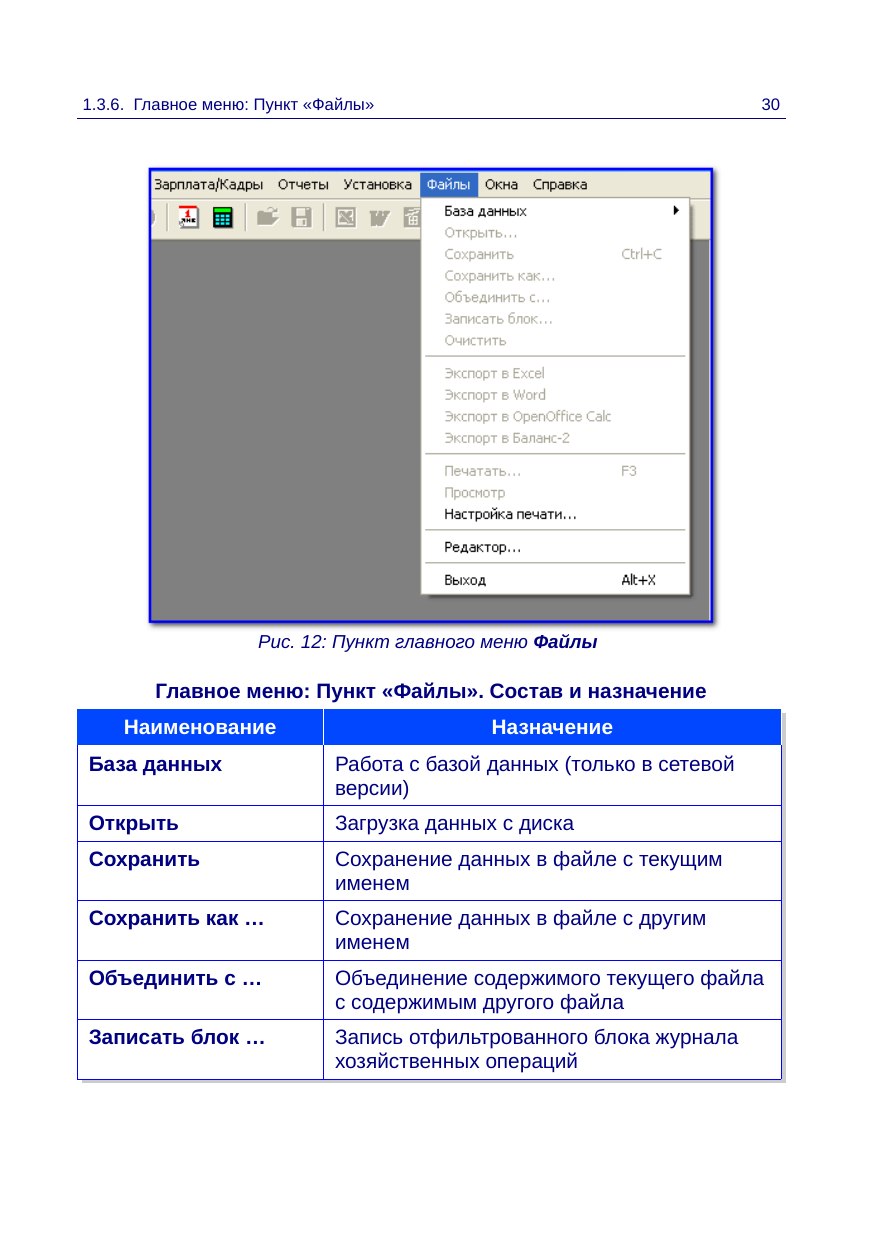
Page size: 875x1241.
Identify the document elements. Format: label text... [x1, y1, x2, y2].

table_header Наименование [77, 709, 323, 745]
table_cell Объединить с … [78, 961, 323, 1019]
table_cell Сохранение данных в файле с текущим именем [324, 842, 781, 900]
table_cell Открыть [78, 806, 323, 841]
table_cell Запись отфильтрованного блока журнала хозяйственных операций [324, 1020, 781, 1079]
table_header Назначение [324, 709, 781, 745]
subtitle Главное меню: Пункт «Файлы». Состав и назначение [77, 628, 786, 702]
table_cell Работа с базой данных (только в сетевой версии) [324, 746, 781, 805]
table_cell Сохранить как … [78, 901, 323, 960]
table_cell Записать блок … [78, 1020, 323, 1079]
table_cell Сохранение данных в файле с другим именем [324, 901, 781, 960]
table_cell Загрузка данных с диска [324, 806, 781, 841]
table_cell Объединение содержимого текущего файла с содержимым другого файла [324, 961, 781, 1019]
table_cell Сохранить [78, 842, 323, 900]
table_cell База данных [78, 746, 323, 805]
text Рис. 12: Пункт главного меню Файлы [144, 632, 718, 653]
picture [140, 159, 722, 632]
